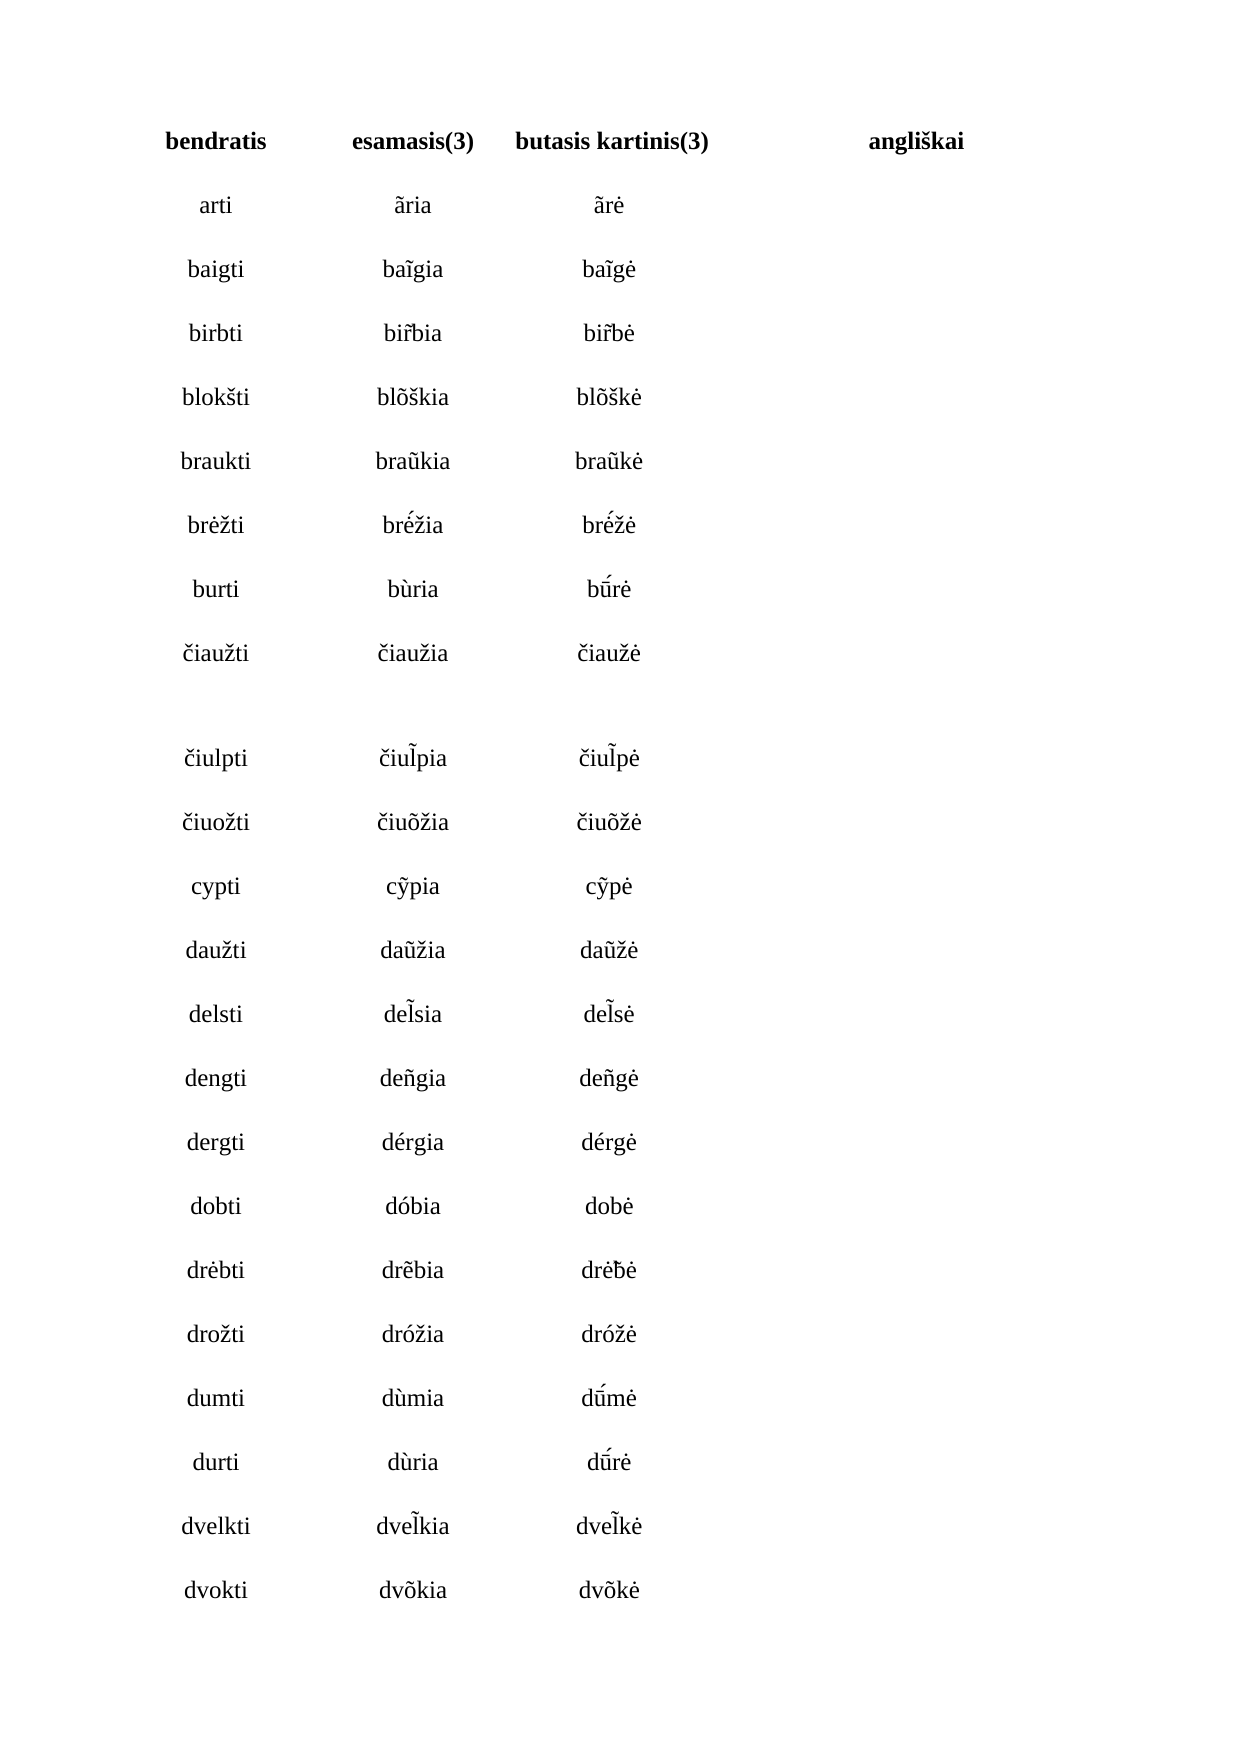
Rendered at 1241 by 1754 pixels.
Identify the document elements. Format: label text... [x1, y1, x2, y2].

table_cell bū́rė [512, 572, 712, 636]
table_cell blokšti [118, 379, 313, 443]
table_cell angliškai [712, 123, 1120, 187]
table_cell dvelkti [118, 1509, 313, 1573]
table_cell butasis kartinis(3) [512, 123, 712, 187]
table_cell [712, 1124, 1120, 1188]
table_cell [712, 1316, 1120, 1380]
table_cell dvokti [118, 1573, 313, 1637]
table_cell [712, 572, 1120, 636]
table_cell daũžė [512, 932, 712, 996]
table_cell braũkia [314, 444, 512, 507]
table_cell čiuožti [118, 804, 313, 868]
table_cell čiuõžia [314, 804, 512, 868]
table_cell dérgė [512, 1124, 712, 1188]
table_cell brė́žia [314, 508, 512, 572]
table_cell čiuõžė [512, 804, 712, 868]
table_cell dengti [118, 1060, 313, 1124]
table_cell baĩgia [314, 251, 512, 315]
table_cell cypti [118, 868, 313, 932]
table_cell baigti [118, 251, 313, 315]
table_cell čiaužia [314, 636, 512, 700]
table_cell drėbti [118, 1252, 313, 1316]
table_cell delsti [118, 996, 313, 1060]
table_cell baĩgė [512, 251, 712, 315]
table_cell čiul̃pė [512, 740, 712, 804]
table_cell [512, 700, 712, 740]
table_cell dùria [314, 1445, 512, 1508]
table_cell [118, 700, 313, 740]
table_cell dróžė [512, 1316, 712, 1380]
table_cell ãrė [512, 187, 712, 251]
table_cell [712, 996, 1120, 1060]
table_cell [512, 59, 712, 123]
table_cell bùria [314, 572, 512, 636]
table_cell birbti [118, 315, 313, 379]
table_cell dvõkia [314, 1573, 512, 1637]
table_cell [712, 508, 1120, 572]
table_cell [314, 700, 512, 740]
table_cell dvel̃kia [314, 1509, 512, 1573]
table_cell del̃sė [512, 996, 712, 1060]
table_cell cỹpė [512, 868, 712, 932]
table_cell dumti [118, 1380, 313, 1444]
table_cell [314, 59, 512, 123]
table_cell cỹpia [314, 868, 512, 932]
table_cell daũžia [314, 932, 512, 996]
table_cell daužti [118, 932, 313, 996]
table_cell čiulpti [118, 740, 313, 804]
table_cell drė̃bė [512, 1252, 712, 1316]
table_cell [712, 1188, 1120, 1252]
table_cell [712, 804, 1120, 868]
table_cell bendratis [118, 123, 313, 187]
table_cell [712, 636, 1120, 700]
table_cell [712, 1060, 1120, 1124]
table_cell [712, 251, 1120, 315]
table_cell [712, 1573, 1120, 1637]
table_cell [712, 1509, 1120, 1573]
table_cell [712, 740, 1120, 804]
table_cell braũkė [512, 444, 712, 507]
table_cell dérgia [314, 1124, 512, 1188]
table_cell dū́rė [512, 1445, 712, 1508]
table_cell drožti [118, 1316, 313, 1380]
table_cell brėžti [118, 508, 313, 572]
table_cell čiaužti [118, 636, 313, 700]
table_cell bir̃bia [314, 315, 512, 379]
table_cell braukti [118, 444, 313, 507]
table_cell [712, 700, 1120, 740]
table_cell dùmia [314, 1380, 512, 1444]
table_cell dergti [118, 1124, 313, 1188]
table_cell čiaužė [512, 636, 712, 700]
table_cell [712, 444, 1120, 507]
table_cell dobti [118, 1188, 313, 1252]
table_cell [712, 932, 1120, 996]
table_cell [712, 187, 1120, 251]
table_cell del̃sia [314, 996, 512, 1060]
table_cell ãria [314, 187, 512, 251]
table_cell blõškia [314, 379, 512, 443]
table_cell burti [118, 572, 313, 636]
table_cell čiul̃pia [314, 740, 512, 804]
table_cell dobė [512, 1188, 712, 1252]
table_cell dóbia [314, 1188, 512, 1252]
table_cell dū́mė [512, 1380, 712, 1444]
table_cell esamasis(3) [314, 123, 512, 187]
table_cell [712, 868, 1120, 932]
table_cell dróžia [314, 1316, 512, 1380]
table_cell [712, 1380, 1120, 1444]
table_cell [712, 315, 1120, 379]
table_cell [712, 379, 1120, 443]
table_cell drẽbia [314, 1252, 512, 1316]
table_cell brė́žė [512, 508, 712, 572]
table_cell arti [118, 187, 313, 251]
table_cell durti [118, 1445, 313, 1508]
table_cell [712, 1252, 1120, 1316]
table_cell deñgė [512, 1060, 712, 1124]
table_cell [118, 59, 313, 123]
table_cell [712, 59, 1120, 123]
table_cell [712, 1445, 1120, 1508]
table_cell bir̃bė [512, 315, 712, 379]
table_cell blõškė [512, 379, 712, 443]
table_cell dvel̃kė [512, 1509, 712, 1573]
table_cell dvõkė [512, 1573, 712, 1637]
table_cell deñgia [314, 1060, 512, 1124]
